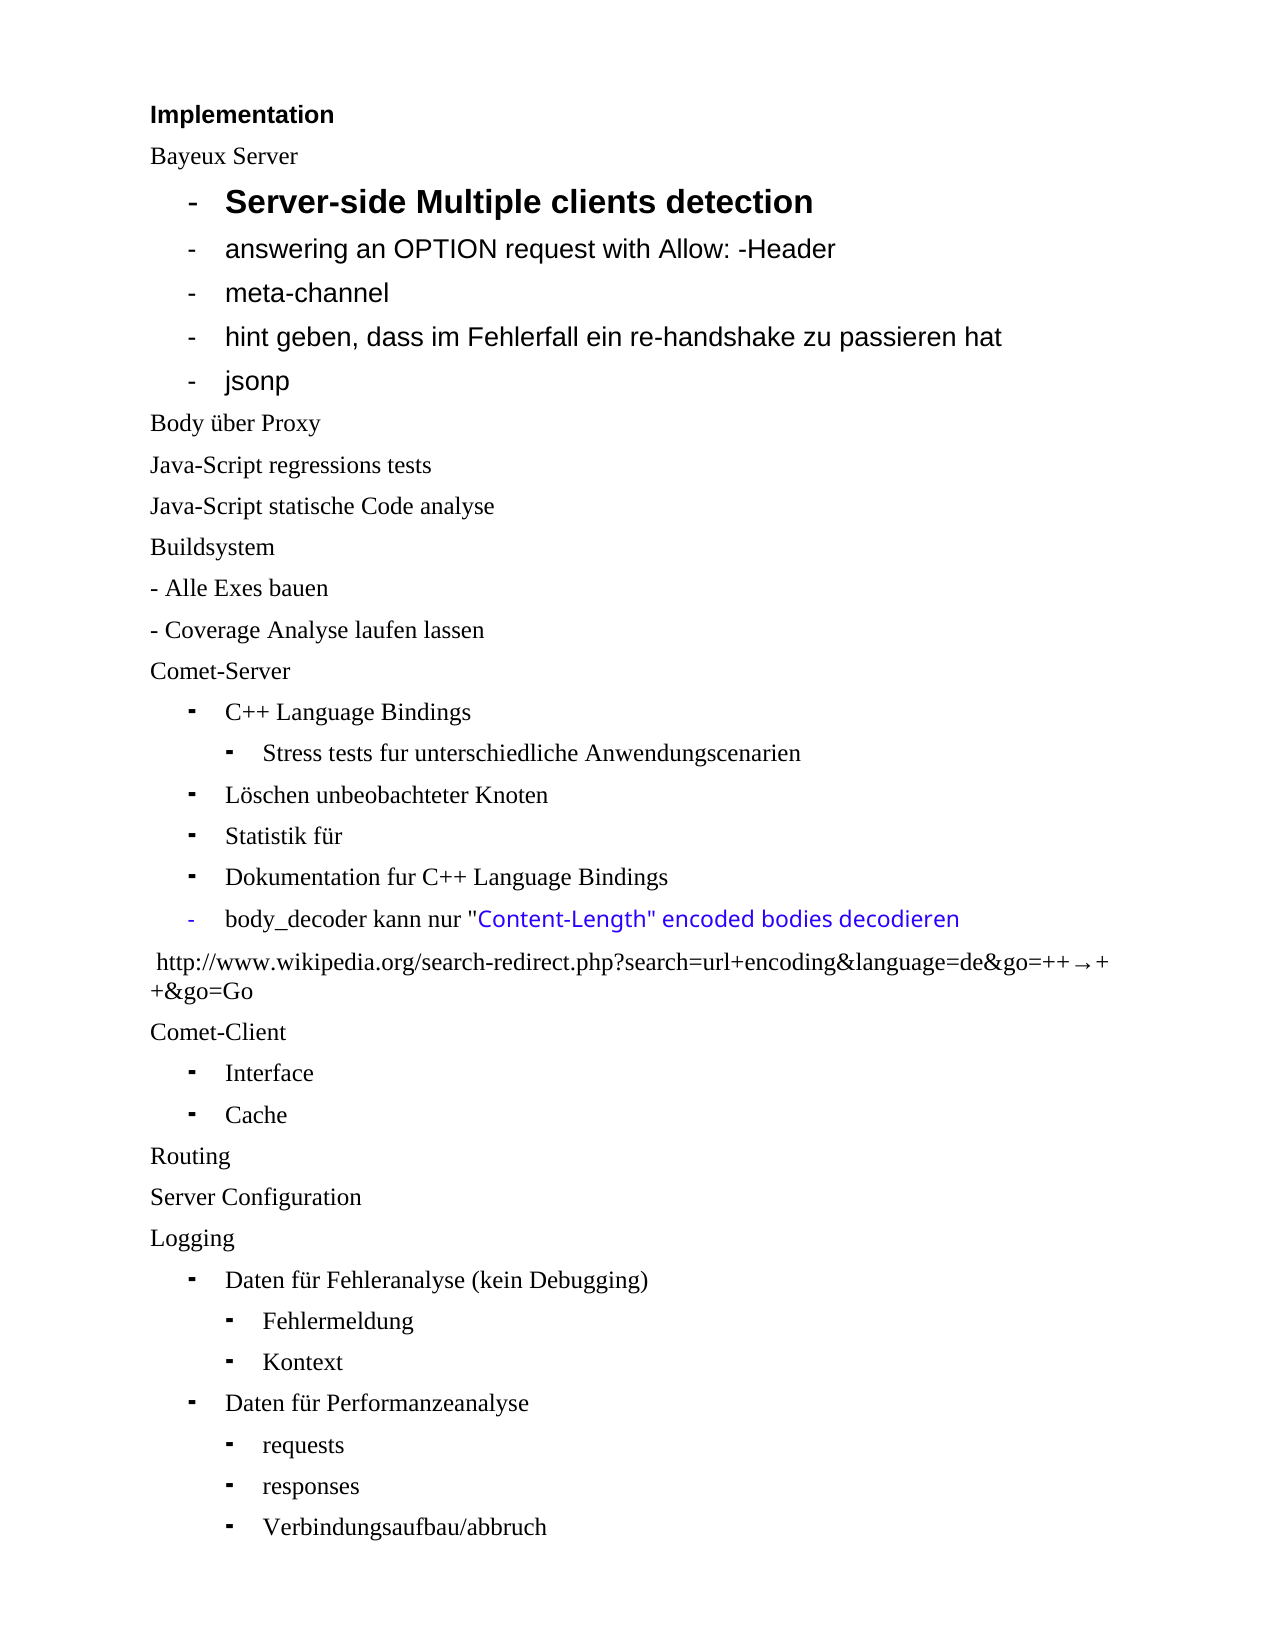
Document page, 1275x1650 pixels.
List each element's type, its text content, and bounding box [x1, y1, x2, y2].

text Body über Proxy [150, 408, 1125, 437]
list Statistik für [187, 821, 1125, 850]
list Fehlermeldung [225, 1306, 1125, 1335]
text Implementation [150, 100, 1125, 129]
list Interface [187, 1058, 1125, 1087]
list meta-channel [187, 277, 1125, 308]
text http://www.wikipedia.org/search-redirect.php?search=url+encoding&language=de&go=++→++&go=Go [150, 947, 1125, 1005]
list responses [225, 1471, 1125, 1500]
list answering an OPTION request with Allow: -Header [187, 233, 1125, 265]
list Kontext [225, 1347, 1125, 1376]
text Java-Script statische Code analyse [150, 491, 1125, 520]
list hint geben, dass im Fehlerfall ein re-handshake zu passieren hat [187, 321, 1125, 352]
list Cache [187, 1100, 1125, 1128]
list body_decoder kann nur "Content-Length" encoded bodies decodieren [187, 903, 1125, 935]
text Java-Script regressions tests [150, 450, 1125, 478]
text Buildsystem [150, 532, 1125, 561]
list Daten für Performanzeanalyse [187, 1388, 1125, 1417]
list requests [225, 1430, 1125, 1458]
list Stress tests fur unterschiedliche Anwendungscenarien [225, 738, 1125, 767]
text Comet-Client [150, 1017, 1125, 1046]
text Comet-Server [150, 656, 1125, 685]
list jsonp [187, 365, 1125, 396]
text - Alle Exes bauen [150, 573, 1125, 602]
list C++ Language Bindings [187, 697, 1125, 726]
list Löschen unbeobachteter Knoten [187, 780, 1125, 808]
text Routing [150, 1141, 1125, 1170]
text Logging [150, 1223, 1125, 1252]
list Server-side Multiple clients detection [187, 182, 1125, 221]
text - Coverage Analyse laufen lassen [150, 615, 1125, 643]
list Daten für Fehleranalyse (kein Debugging) [187, 1265, 1125, 1293]
text Bayeux Server [150, 141, 1125, 170]
text Server Configuration [150, 1182, 1125, 1211]
list Verbindungsaufbau/abbruch [225, 1512, 1125, 1541]
list Dokumentation fur C++ Language Bindings [187, 862, 1125, 891]
